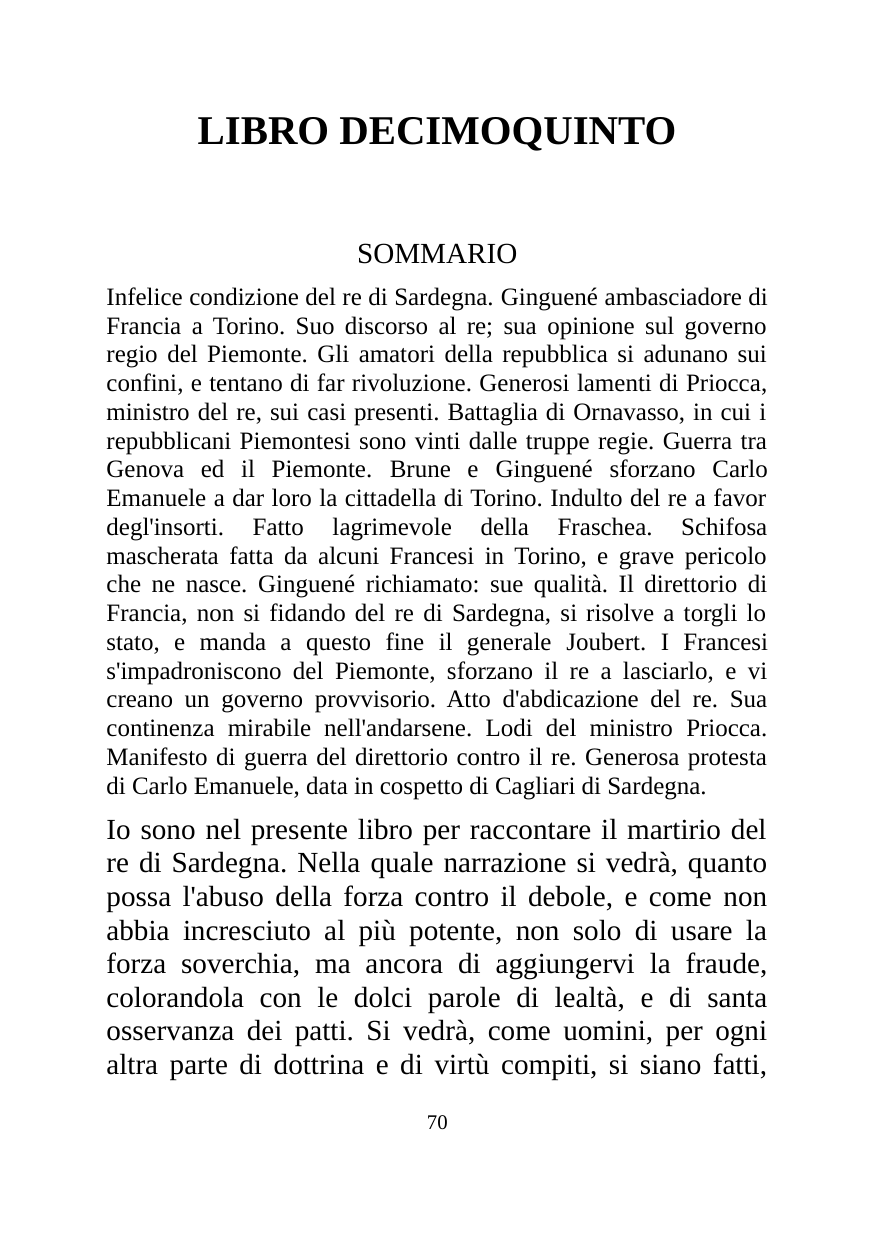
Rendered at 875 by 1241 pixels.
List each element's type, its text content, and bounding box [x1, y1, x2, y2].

text SOMMARIO [106, 236, 768, 269]
subtitle LIBRO DECIMOQUINTO [106, 106, 768, 153]
text Infelice condizione del re di Sardegna. Ginguené ambasciadore di Francia a Torino. Suo discorso al re; sua opinione sul governo regio del Piemonte. Gli amatori della repubblica si adunano sui confini, e tentano di far rivoluzione. Generosi lamenti di Priocca, ministro del re, sui casi presenti. Battaglia di Ornavasso, in cui i repubblicani Piemontesi sono vinti dalle truppe regie. Guerra tra Genova ed il Piemonte. Brune e Ginguené sforzano Carlo Emanuele a dar loro la cittadella di Torino. Indulto del re a favor degl'insorti. Fatto lagrimevole della Fraschea. Schifosa mascherata fatta da alcuni Francesi in Torino, e grave pericolo che ne nasce. Ginguené richiamato: sue qualità. Il direttorio di Francia, non si fidando del re di Sardegna, si risolve a torgli lo stato, e manda a questo fine il generale Joubert. I Francesi s'impadroniscono del Piemonte, sforzano il re a lasciarlo, e vi creano un governo provvisorio. Atto d'abdicazione del re. Sua continenza mirabile nell'andarsene. Lodi del ministro Priocca. Manifesto di guerra del direttorio contro il re. Generosa protesta di Carlo Emanuele, data in cospetto di Cagliari di Sardegna. [106, 282, 768, 799]
text Io sono nel presente libro per raccontare il martirio del re di Sardegna. Nella quale narrazione si vedrà, quanto possa l'abuso della forza contro il debole, e come non abbia incresciuto al più potente, non solo di usare la forza soverchia, ma ancora di aggiungervi la fraude, colorandola con le dolci parole di lealtà, e di santa osservanza dei patti. Si vedrà, come uomini, per ogni altra parte di dottrina e di virtù compiti, si siano fatti, [106, 812, 768, 1080]
